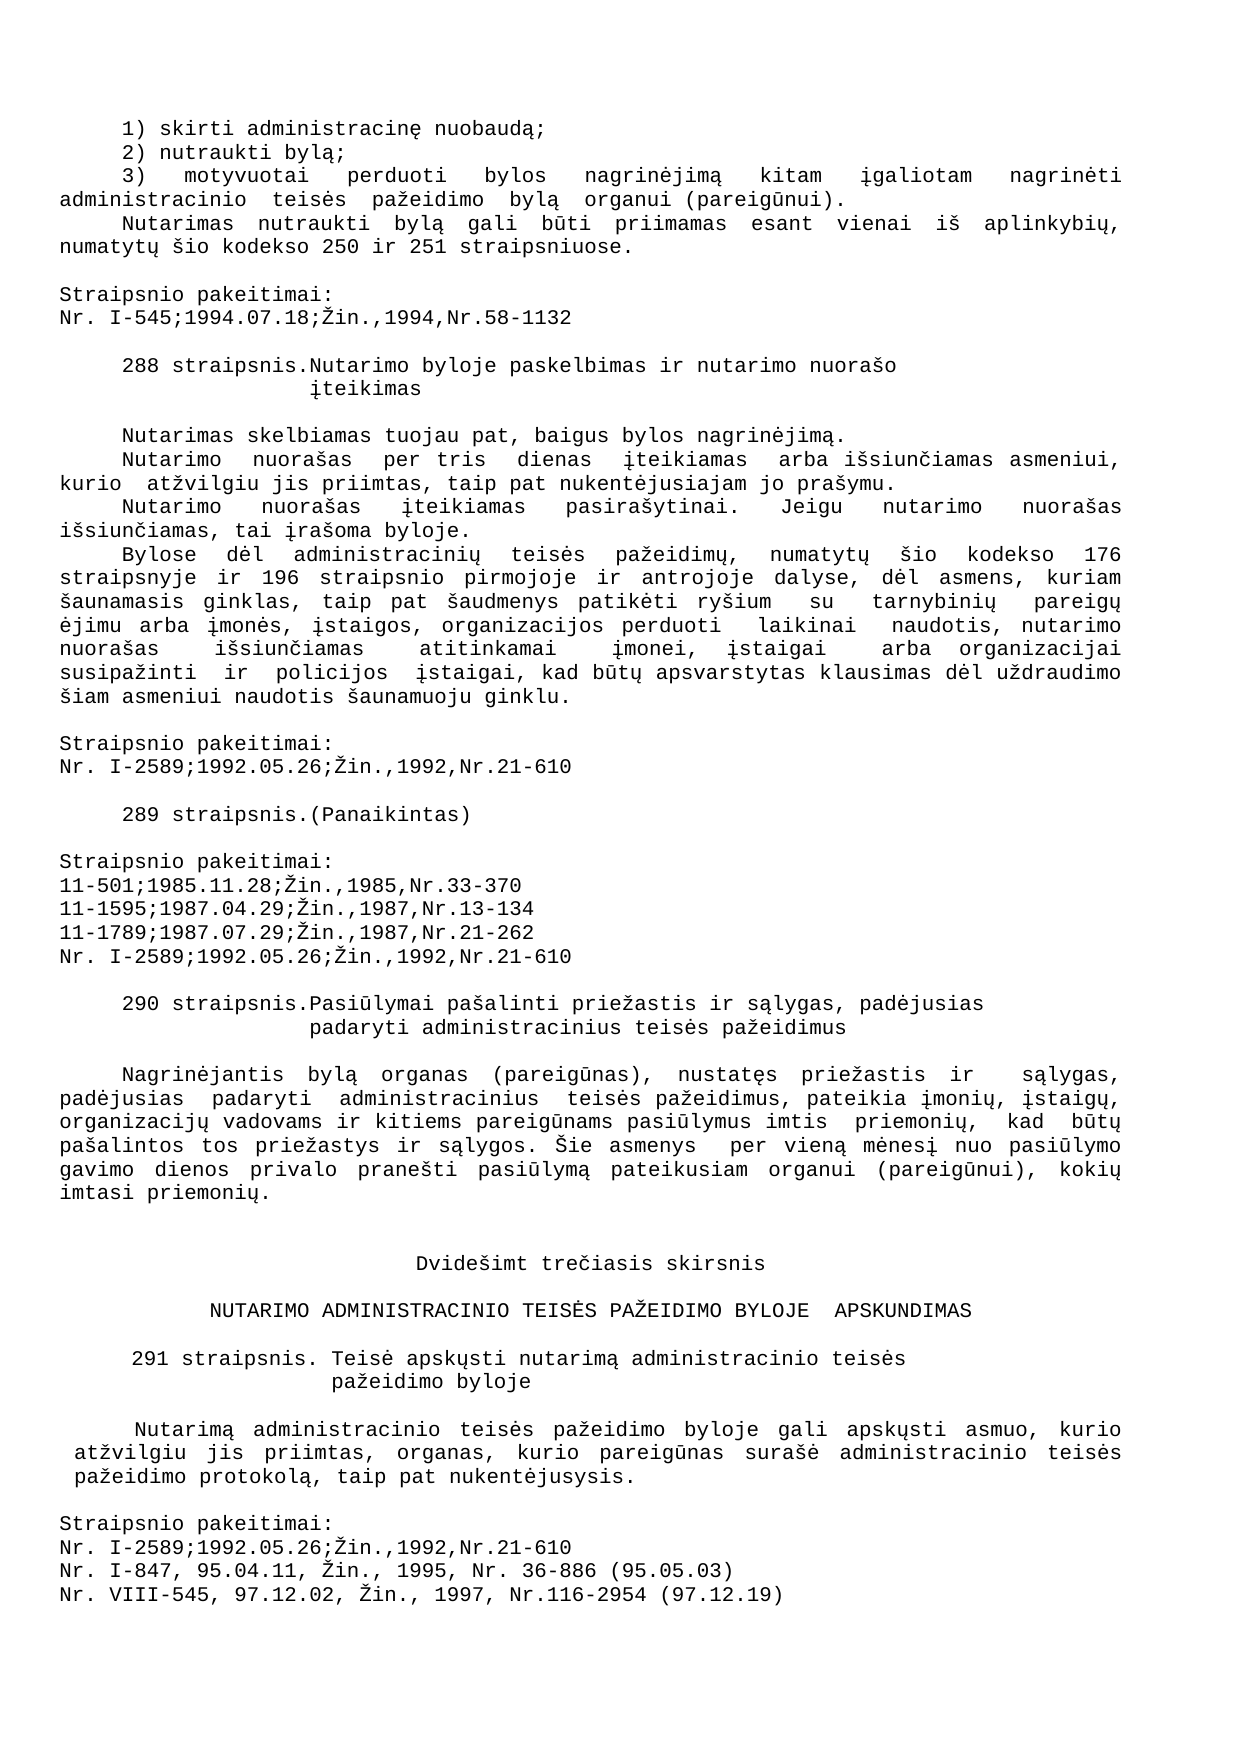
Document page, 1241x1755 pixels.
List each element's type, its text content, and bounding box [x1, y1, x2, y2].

text Nutarimą administracinio teisės pažeidimo byloje gali apskųsti asmuo, kurio atžvilgiu jis priimtas, organas, kurio pareigūnas surašė administracinio teisės pažeidimo protokolą, taip pat nukentėjusysis. [74, 1419, 1122, 1489]
text Bylose dėl administracinių teisės pažeidimų, numatytų šio kodekso 176 straipsnyje ir 196 straipsnio pirmojoje ir antrojoje dalyse, dėl asmens, kuriam šaunamasis ginklas, taip pat šaudmenys patikėti ryšium su tarnybinių pareigų ėjimu arba įmonės, įstaigos, organizacijos perduoti laikinai naudotis, nutarimo nuorašas išsiunčiamas atitinkamai įmonei, įstaigai arba organizacijai susipažinti ir policijos įstaigai, kad būtų apsvarstytas klausimas dėl uždraudimo šiam asmeniui naudotis šaunamuoju ginklu. [59, 544, 1122, 709]
text 11-501;1985.11.28;Žin.,1985,Nr.33-370 [59, 875, 1122, 898]
text NUTARIMO ADMINISTRACINIO TEISĖS PAŽEIDIMO BYLOJE APSKUNDIMAS [59, 1300, 1122, 1324]
text 11-1595;1987.04.29;Žin.,1987,Nr.13-134 [59, 898, 1122, 922]
text Straipsnio pakeitimai: [59, 284, 1122, 307]
text Nutarimas nutraukti bylą gali būti priimamas esant vienai iš aplinkybių, numatytų šio kodekso 250 ir 251 straipsniuose. [59, 213, 1122, 260]
text Nr. VIII-545, 97.12.02, Žin., 1997, Nr.116-2954 (97.12.19) [59, 1584, 1122, 1608]
text Nr. I-545;1994.07.18;Žin.,1994,Nr.58-1132 [59, 307, 1122, 331]
text Nr. I-2589;1992.05.26;Žin.,1992,Nr.21-610 [59, 1537, 1122, 1561]
text Nagrinėjantis bylą organas (pareigūnas), nustatęs priežastis ir sąlygas, padėjusias padaryti administracinius teisės pažeidimus, pateikia įmonių, įstaigų, organizacijų vadovams ir kitiems pareigūnams pasiūlymus imtis priemonių, kad būtų pašalintos tos priežastys ir sąlygos. Šie asmenys per vieną mėnesį nuo pasiūlymo gavimo dienos privalo pranešti pasiūlymą pateikusiam organui (pareigūnui), kokių imtasi priemonių. [59, 1064, 1122, 1206]
text 288 straipsnis.Nutarimo byloje paskelbimas ir nutarimo nuorašo [59, 354, 1122, 378]
text Nutarimo nuorašas įteikiamas pasirašytinai. Jeigu nutarimo nuorašas išsiunčiamas, tai įrašoma byloje. [59, 496, 1122, 544]
text įteikimas [59, 378, 1122, 402]
text Nutarimo nuorašas per tris dienas įteikiamas arba išsiunčiamas asmeniui, kurio atžvilgiu jis priimtas, taip pat nukentėjusiajam jo prašymu. [59, 449, 1122, 496]
text 290 straipsnis.Pasiūlymai pašalinti priežastis ir sąlygas, padėjusias [59, 993, 1122, 1017]
text 2) nutraukti bylą; [59, 142, 1122, 165]
text Straipsnio pakeitimai: [59, 733, 1122, 757]
text Nr. I-2589;1992.05.26;Žin.,1992,Nr.21-610 [59, 757, 1122, 780]
text Nr. I-2589;1992.05.26;Žin.,1992,Nr.21-610 [59, 946, 1122, 969]
text Straipsnio pakeitimai: [59, 851, 1122, 875]
text padaryti administracinius teisės pažeidimus [59, 1017, 1122, 1040]
text Nutarimas skelbiamas tuojau pat, baigus bylos nagrinėjimą. [59, 426, 1122, 449]
text Nr. I-847, 95.04.11, Žin., 1995, Nr. 36-886 (95.05.03) [59, 1561, 1122, 1584]
text 1) skirti administracinę nuobaudą; [59, 118, 1122, 142]
text 291 straipsnis. Teisė apskųsti nutarimą administracinio teisės [68, 1348, 1122, 1371]
text pažeidimo byloje [68, 1371, 1122, 1395]
text 289 straipsnis.(Panaikintas) [59, 804, 1122, 827]
text Straipsnio pakeitimai: [59, 1513, 1122, 1537]
text Dvidešimt trečiasis skirsnis [59, 1253, 1122, 1277]
text 3) motyvuotai perduoti bylos nagrinėjimą kitam įgaliotam nagrinėti administracinio teisės pažeidimo bylą organui (pareigūnui). [59, 165, 1122, 213]
text 11-1789;1987.07.29;Žin.,1987,Nr.21-262 [59, 922, 1122, 946]
